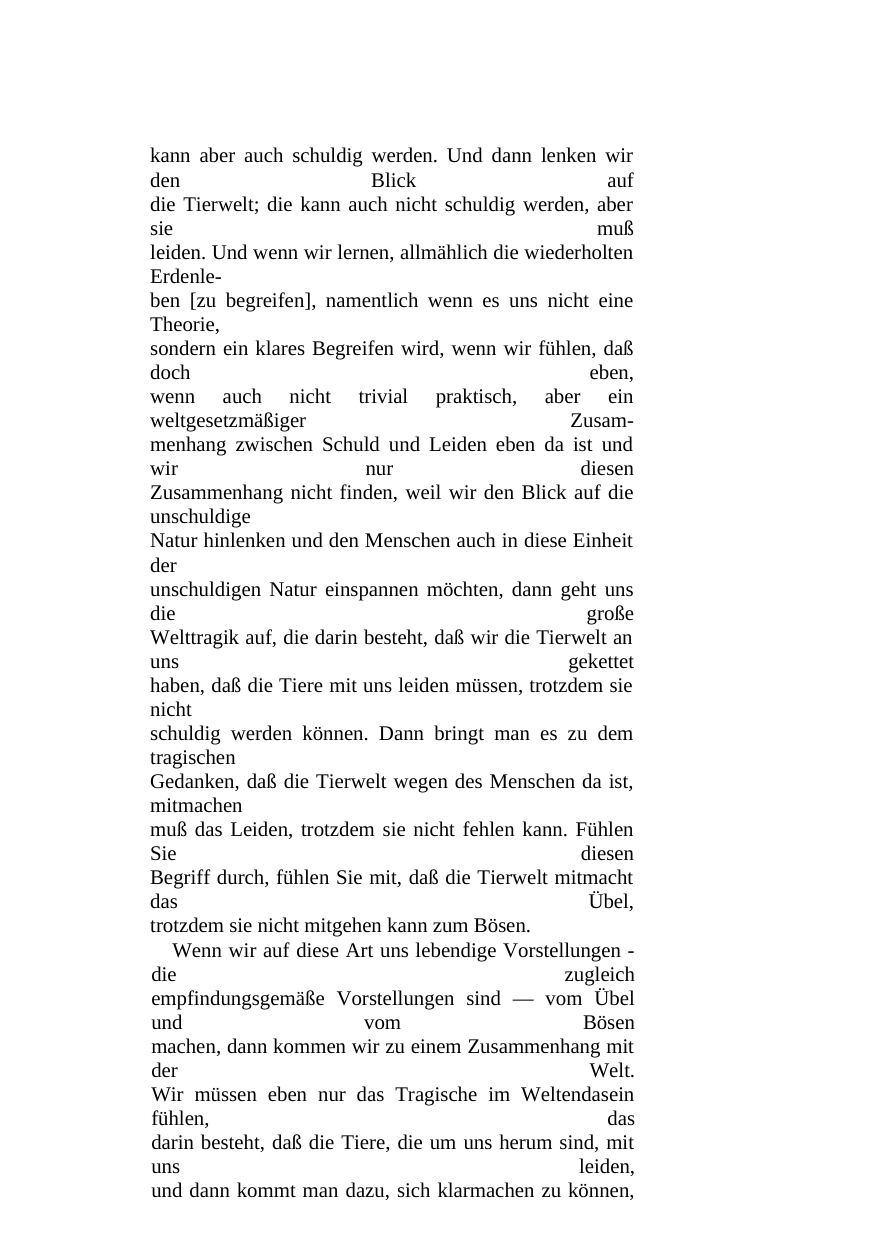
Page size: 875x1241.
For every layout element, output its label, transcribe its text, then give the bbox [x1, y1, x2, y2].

text kann aber auch schuldig werden. Und dann lenken wir den Blick auf die Tierwelt; die kann auch nicht schuldig werden, aber sie muß leiden. Und wenn wir lernen, allmählich die wiederholten Erdenle- ben [zu begreifen], namentlich wenn es uns nicht eine Theorie, sondern ein klares Begreifen wird, wenn wir fühlen, daß doch eben, wenn auch nicht trivial praktisch, aber ein weltgesetzmäßiger Zusam- menhang zwischen Schuld und Leiden eben da ist und wir nur diesen Zusammenhang nicht finden, weil wir den Blick auf die unschuldige Natur hinlenken und den Menschen auch in diese Einheit der unschuldigen Natur einspannen möchten, dann geht uns die große Welttragik auf, die darin besteht, daß wir die Tierwelt an uns gekettet haben, daß die Tiere mit uns leiden müssen, trotzdem sie nicht schuldig werden können. Dann bringt man es zu dem tragischen Gedanken, daß die Tierwelt wegen des Menschen da ist, mitmachen muß das Leiden, trotzdem sie nicht fehlen kann. Fühlen Sie diesen Begriff durch, fühlen Sie mit, daß die Tierwelt mitmacht das Übel, trotzdem sie nicht mitgehen kann zum Bösen. [150, 143, 634, 937]
text Wenn wir auf diese Art uns lebendige Vorstellungen - die zugleich empfindungsgemäße Vorstellungen sind — vom Übel und vom Bösen machen, dann kommen wir zu einem Zusammenhang mit der Welt. Wir müssen eben nur das Tragische im Weltendasein fühlen, das darin besteht, daß die Tiere, die um uns herum sind, mit uns leiden, und dann kommt man dazu, sich klarmachen zu können, [151, 937, 635, 1202]
